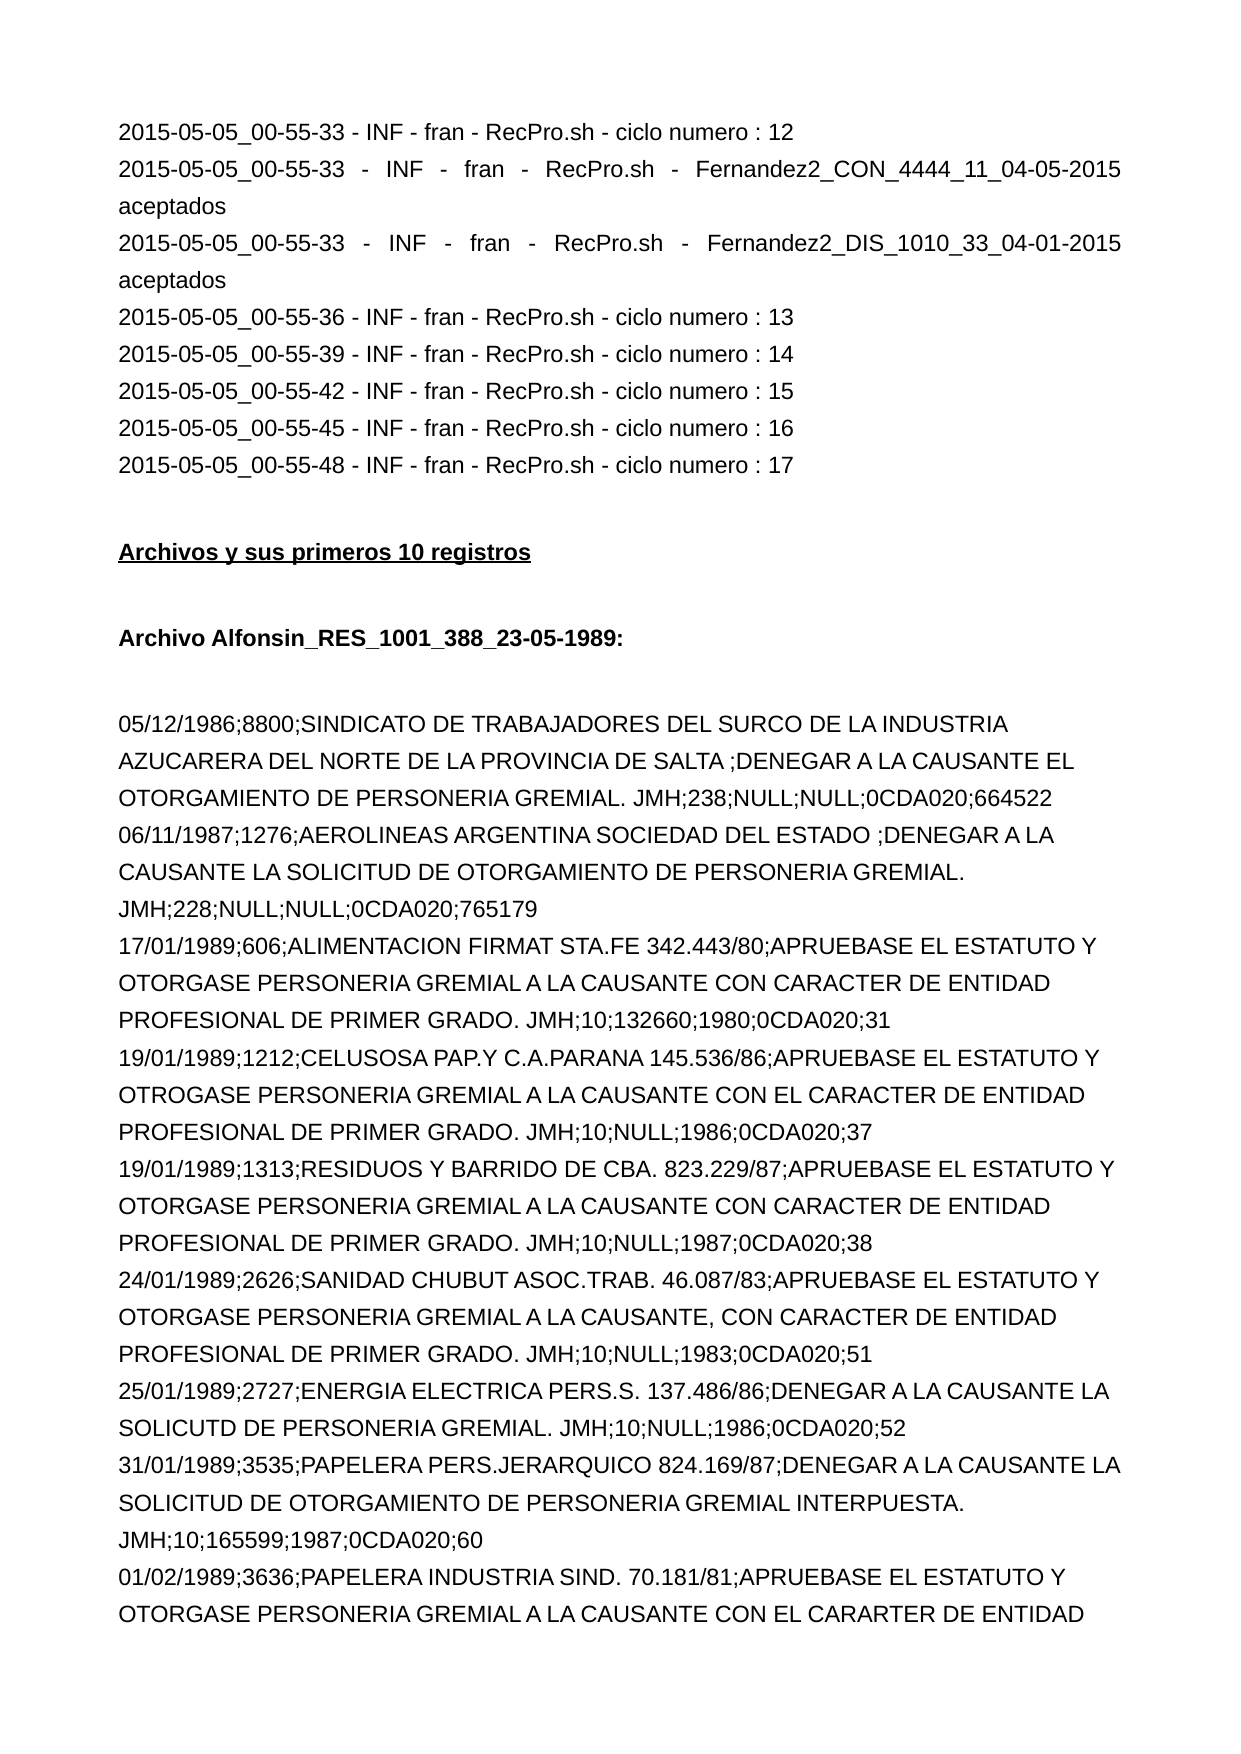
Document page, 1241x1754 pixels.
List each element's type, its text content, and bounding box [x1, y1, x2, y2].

text 2015-05-05_00-55-33 - INF - fran - RecPro.sh - ciclo numero : 12 [118, 118, 1122, 145]
text 2015-05-05_00-55-33 - INF - fran - RecPro.sh - Fernandez2_CON_4444_11_04-05-2015 aceptados [118, 155, 1122, 219]
text 2015-05-05_00-55-48 - INF - fran - RecPro.sh - ciclo numero : 17 [118, 452, 1122, 479]
text 2015-05-05_00-55-36 - INF - fran - RecPro.sh - ciclo numero : 13 [118, 303, 1122, 330]
text 01/02/1989;3636;PAPELERA INDUSTRIA SIND. 70.181/81;APRUEBASE EL ESTATUTO Y OTORGASE PERSONERIA GREMIAL A LA CAUSANTE CON EL CARARTER DE ENTIDAD [118, 1563, 1122, 1627]
text 2015-05-05_00-55-39 - INF - fran - RecPro.sh - ciclo numero : 14 [118, 341, 1122, 367]
text 31/01/1989;3535;PAPELERA PERS.JERARQUICO 824.169/87;DENEGAR A LA CAUSANTE LA SOLICITUD DE OTORGAMIENTO DE PERSONERIA GREMIAL INTERPUESTA. JMH;10;165599;1987;0CDA020;60 [118, 1452, 1122, 1553]
text 24/01/1989;2626;SANIDAD CHUBUT ASOC.TRAB. 46.087/83;APRUEBASE EL ESTATUTO Y OTORGASE PERSONERIA GREMIAL A LA CAUSANTE, CON CARACTER DE ENTIDAD PROFESIONAL DE PRIMER GRADO. JMH;10;NULL;1983;0CDA020;51 [118, 1267, 1122, 1368]
text 2015-05-05_00-55-33 - INF - fran - RecPro.sh - Fernandez2_DIS_1010_33_04-01-2015 aceptados [118, 229, 1122, 293]
text Archivo Alfonsin_RES_1001_388_23-05-1989: [118, 624, 1122, 651]
text 05/12/1986;8800;SINDICATO DE TRABAJADORES DEL SURCO DE LA INDUSTRIA AZUCARERA DEL NORTE DE LA PROVINCIA DE SALTA ;DENEGAR A LA CAUSANTE EL OTORGAMIENTO DE PERSONERIA GREMIAL. JMH;238;NULL;NULL;0CDA020;664522 [118, 710, 1122, 811]
text 19/01/1989;1212;CELUSOSA PAP.Y C.A.PARANA 145.536/86;APRUEBASE EL ESTATUTO Y OTROGASE PERSONERIA GREMIAL A LA CAUSANTE CON EL CARACTER DE ENTIDAD PROFESIONAL DE PRIMER GRADO. JMH;10;NULL;1986;0CDA020;37 [118, 1044, 1122, 1145]
text 2015-05-05_00-55-42 - INF - fran - RecPro.sh - ciclo numero : 15 [118, 378, 1122, 404]
text 19/01/1989;1313;RESIDUOS Y BARRIDO DE CBA. 823.229/87;APRUEBASE EL ESTATUTO Y OTORGASE PERSONERIA GREMIAL A LA CAUSANTE CON CARACTER DE ENTIDAD PROFESIONAL DE PRIMER GRADO. JMH;10;NULL;1987;0CDA020;38 [118, 1155, 1122, 1256]
text 2015-05-05_00-55-45 - INF - fran - RecPro.sh - ciclo numero : 16 [118, 415, 1122, 442]
text Archivos y sus primeros 10 registros [118, 538, 1122, 565]
text 25/01/1989;2727;ENERGIA ELECTRICA PERS.S. 137.486/86;DENEGAR A LA CAUSANTE LA SOLICUTD DE PERSONERIA GREMIAL. JMH;10;NULL;1986;0CDA020;52 [118, 1378, 1122, 1442]
text 06/11/1987;1276;AEROLINEAS ARGENTINA SOCIEDAD DEL ESTADO ;DENEGAR A LA CAUSANTE LA SOLICITUD DE OTORGAMIENTO DE PERSONERIA GREMIAL. JMH;228;NULL;NULL;0CDA020;765179 [118, 822, 1122, 923]
text 17/01/1989;606;ALIMENTACION FIRMAT STA.FE 342.443/80;APRUEBASE EL ESTATUTO Y OTORGASE PERSONERIA GREMIAL A LA CAUSANTE CON CARACTER DE ENTIDAD PROFESIONAL DE PRIMER GRADO. JMH;10;132660;1980;0CDA020;31 [118, 933, 1122, 1034]
